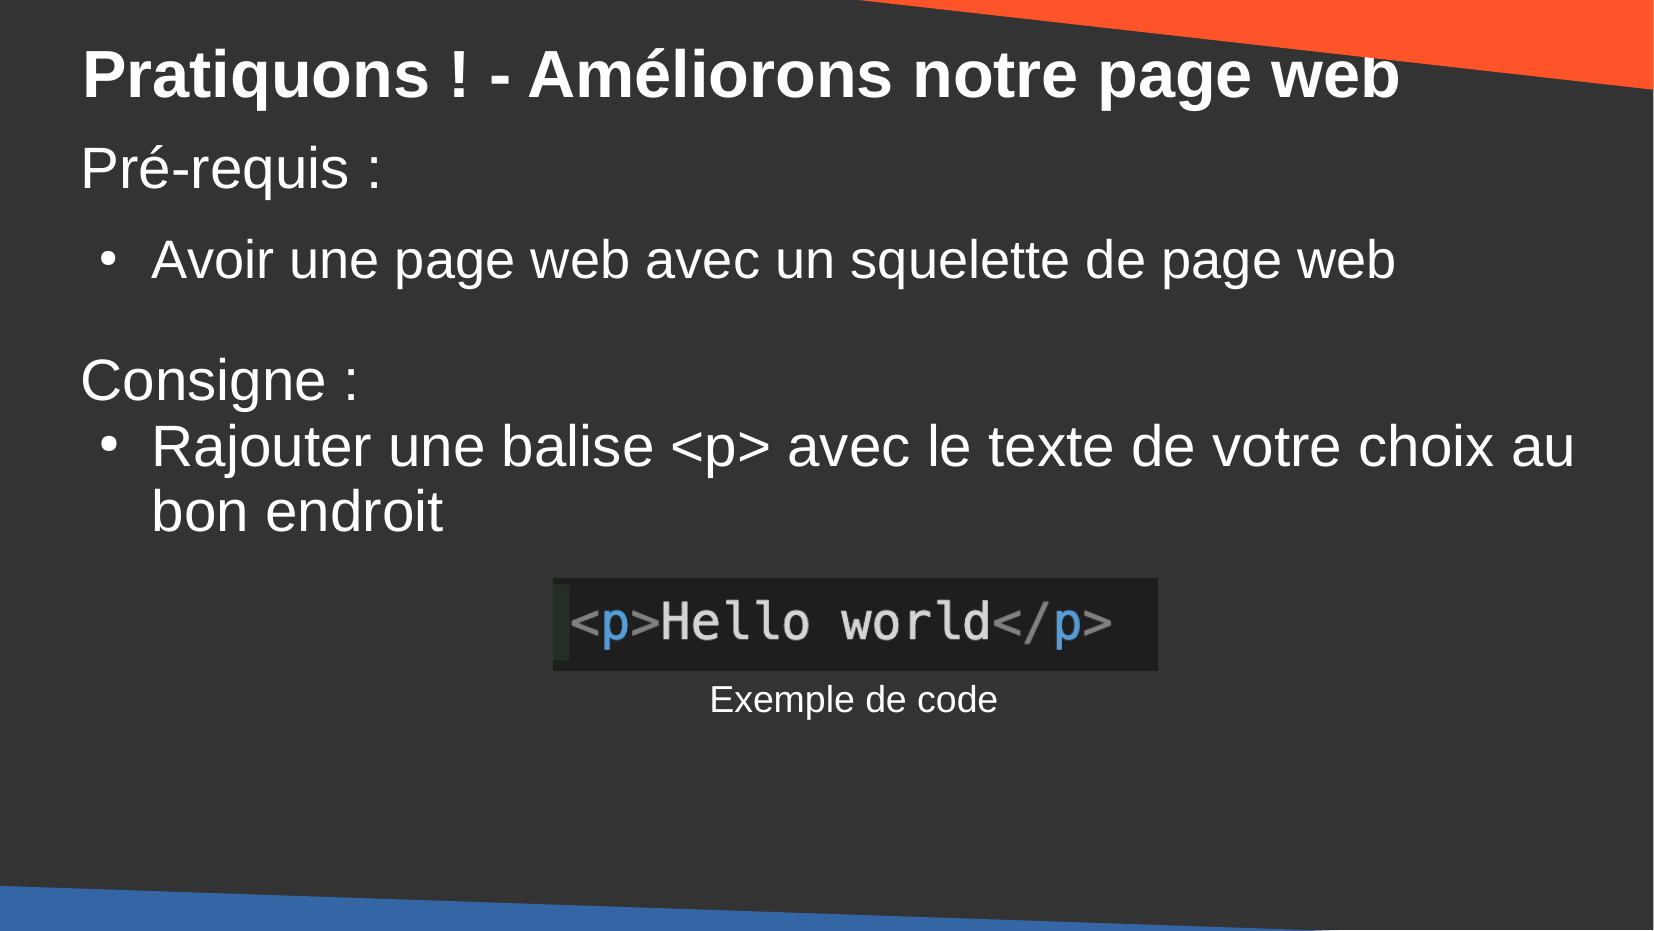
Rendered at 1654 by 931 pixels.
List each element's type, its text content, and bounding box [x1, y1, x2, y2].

list Pré-requis : Avoir une page web avec un squelette de page web [80, 135, 1620, 319]
text_box [0, 885, 1337, 931]
picture [553, 578, 1158, 671]
text_box Exemple de code [619, 670, 1089, 728]
text_box [858, 0, 1654, 90]
list Consigne : Rajouter une balise <p> avec le texte de votre choix au bon endroit [80, 348, 1620, 556]
title Pratiquons ! - Améliorons notre page web [82, 37, 1571, 114]
